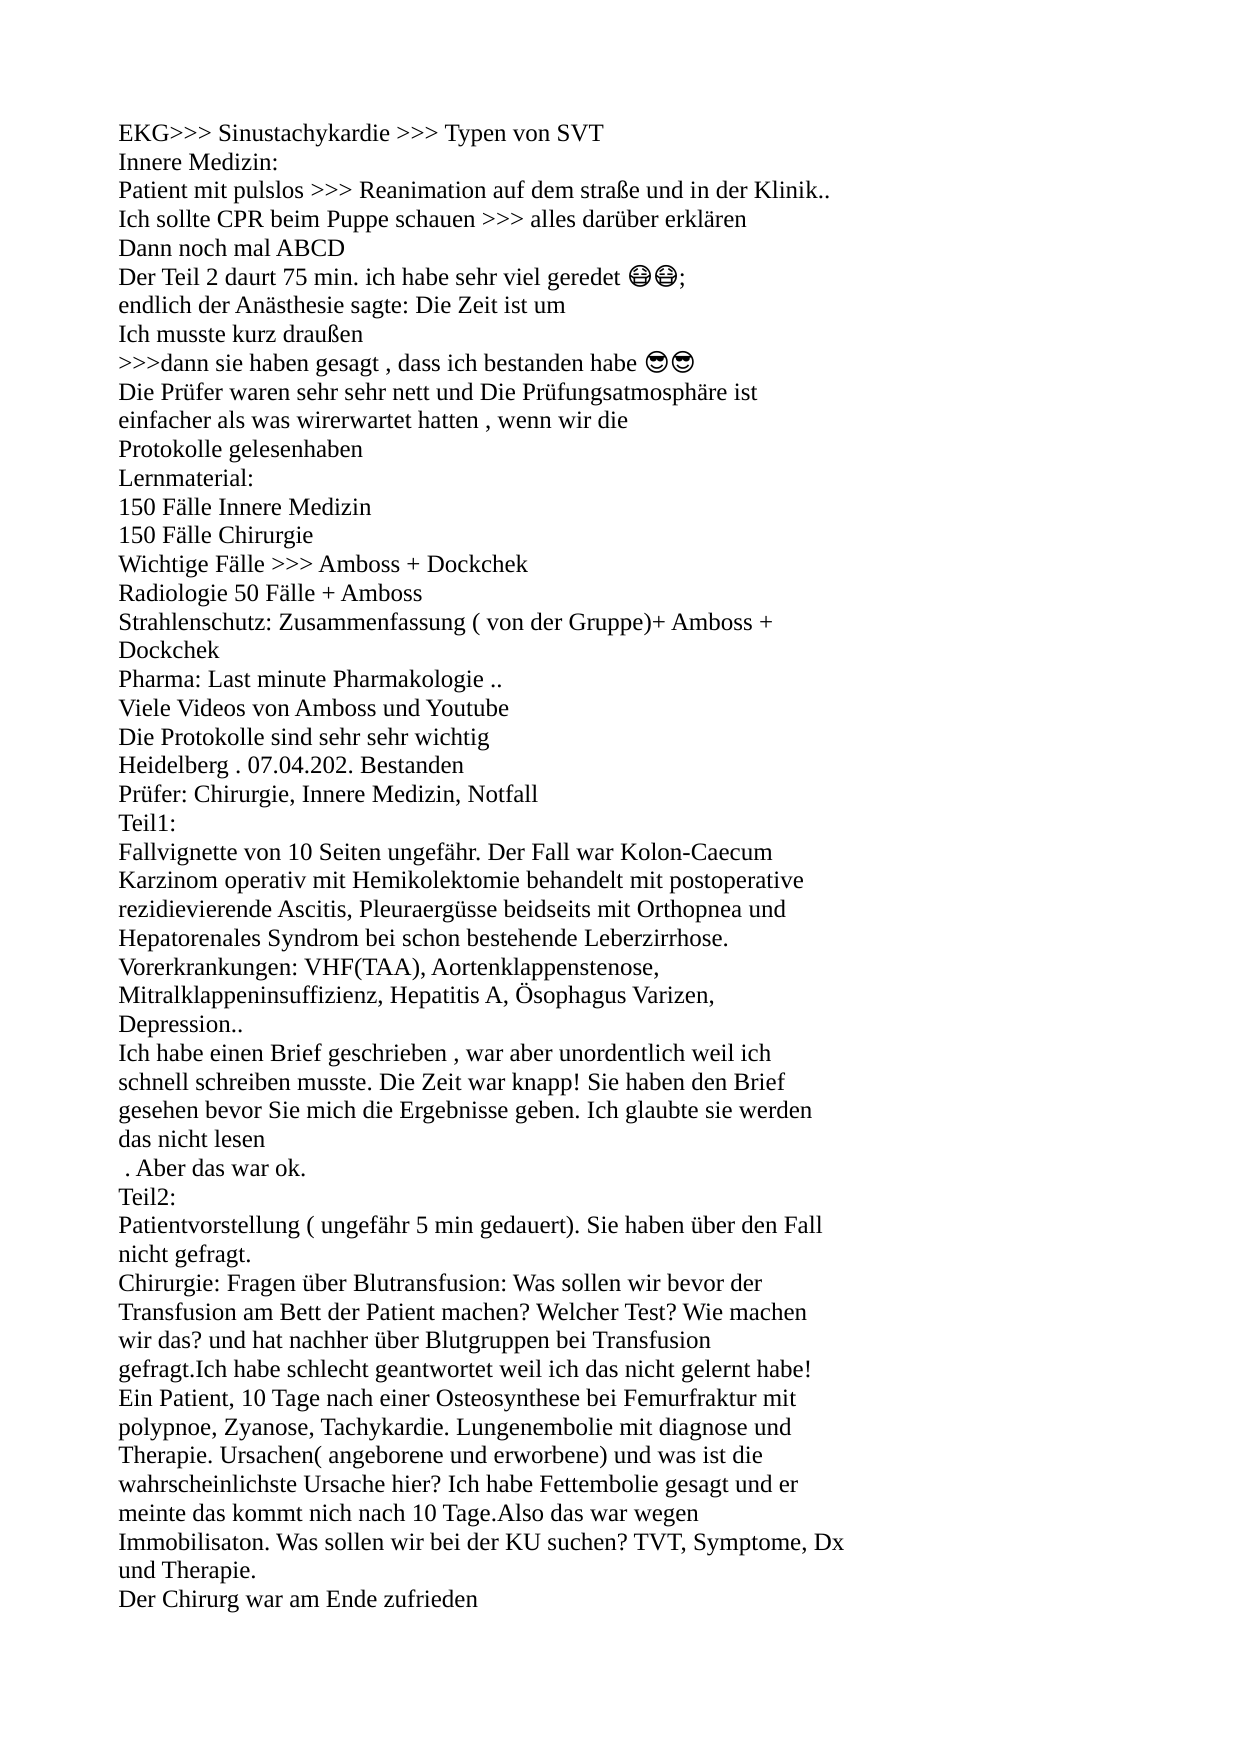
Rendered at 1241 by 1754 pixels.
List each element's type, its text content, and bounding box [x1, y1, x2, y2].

text Dann noch mal ABCD [118, 233, 1122, 262]
text schnell schreiben musste. Die Zeit war knapp! Sie haben den Brief [118, 1067, 1122, 1096]
text 150 Fälle Innere Medizin [118, 492, 1122, 521]
text Patientvorstellung ( ungefähr 5 min gedauert). Sie haben über den Fall [118, 1211, 1122, 1239]
text Patient mit pulslos >>> Reanimation auf dem straße und in der Klinik.. [118, 176, 1122, 204]
text Ich habe einen Brief geschrieben , war aber unordentlich weil ich [118, 1038, 1122, 1067]
text Ich sollte CPR beim Puppe schauen >>> alles darüber erklären [118, 204, 1122, 233]
text Karzinom operativ mit Hemikolektomie behandelt mit postoperative [118, 866, 1122, 894]
text Ein Patient, 10 Tage nach einer Osteosynthese bei Femurfraktur mit [118, 1383, 1122, 1412]
text Teil2: [118, 1182, 1122, 1211]
text rezidievierende Ascitis, Pleuraergüsse beidseits mit Orthopnea und [118, 894, 1122, 923]
text wahrscheinlichste Ursache hier? Ich habe Fettembolie gesagt und er [118, 1469, 1122, 1498]
text Hepatorenales Syndrom bei schon bestehende Leberzirrhose. [118, 923, 1122, 952]
text Dockchek [118, 636, 1122, 664]
text Therapie. Ursachen( angeborene und erworbene) und was ist die [118, 1441, 1122, 1469]
text Pharma: Last minute Pharmakologie .. [118, 664, 1122, 693]
text Viele Videos von Amboss und Youtube [118, 693, 1122, 722]
text einfacher als was wirerwartet hatten , wenn wir die [118, 406, 1122, 434]
text Immobilisaton. Was sollen wir bei der KU suchen? TVT, Symptome, Dx [118, 1527, 1122, 1556]
text >>>dann sie haben gesagt , dass ich bestanden habe 🥳🥳🥳🥳😎😎 [118, 348, 1122, 377]
text Prüfer: Chirurgie, Innere Medizin, Notfall [118, 779, 1122, 808]
text endlich der Anästhesie sagte: Die Zeit ist um🥱🥱 [118, 291, 1122, 319]
text nicht gefragt. [118, 1239, 1122, 1268]
text Wichtige Fälle >>> Amboss + Dockchek [118, 549, 1122, 578]
text Fallvignette von 10 Seiten ungefähr. Der Fall war Kolon-Caecum [118, 837, 1122, 866]
text Protokolle gelesenhaben🤯🧐 [118, 434, 1122, 463]
text polypnoe, Zyanose, Tachykardie. Lungenembolie mit diagnose und [118, 1412, 1122, 1441]
text Strahlenschutz: Zusammenfassung ( von der Gruppe)+ Amboss + [118, 607, 1122, 636]
text Radiologie 50 Fälle + Amboss [118, 578, 1122, 607]
text Der Chirurg war am Ende zufrieden [118, 1584, 1122, 1613]
text Transfusion am Bett der Patient machen? Welcher Test? Wie machen [118, 1297, 1122, 1326]
text 150 Fälle Chirurgie [118, 521, 1122, 549]
text Heidelberg . 07.04.202. Bestanden [118, 751, 1122, 779]
text . Aber das war ok. [118, 1153, 1122, 1182]
text gesehen bevor Sie mich die Ergebnisse geben. Ich glaubte sie werden [118, 1096, 1122, 1124]
text Depression.. [118, 1009, 1122, 1038]
text Ich musste kurz draußen [118, 319, 1122, 348]
text und Therapie. [118, 1556, 1122, 1584]
text Vorerkrankungen: VHF(TAA), Aortenklappenstenose, [118, 952, 1122, 981]
text EKG>>> Sinustachykardie >>> Typen von SVT [118, 118, 1122, 147]
text meinte das kommt nich nach 10 Tage.Also das war wegen [118, 1498, 1122, 1527]
text Die Protokolle sind sehr sehr wichtig [118, 722, 1122, 751]
text Innere Medizin: [118, 147, 1122, 176]
text Mitralklappeninsuffizienz, Hepatitis A, Ösophagus Varizen, [118, 981, 1122, 1009]
text Der Teil 2 daurt 75 min. ich habe sehr viel geredet 🤒🤒😷😷; [118, 262, 1122, 291]
text gefragt.Ich habe schlecht geantwortet weil ich das nicht gelernt habe! [118, 1354, 1122, 1383]
text das nicht lesen [118, 1124, 1122, 1153]
text Lernmaterial: [118, 463, 1122, 492]
text Die Prüfer waren sehr sehr nett und Die Prüfungsatmosphäre ist [118, 377, 1122, 406]
text wir das? und hat nachher über Blutgruppen bei Transfusion [118, 1326, 1122, 1354]
text Chirurgie: Fragen über Blutransfusion: Was sollen wir bevor der [118, 1268, 1122, 1297]
text Teil1: [118, 808, 1122, 837]
